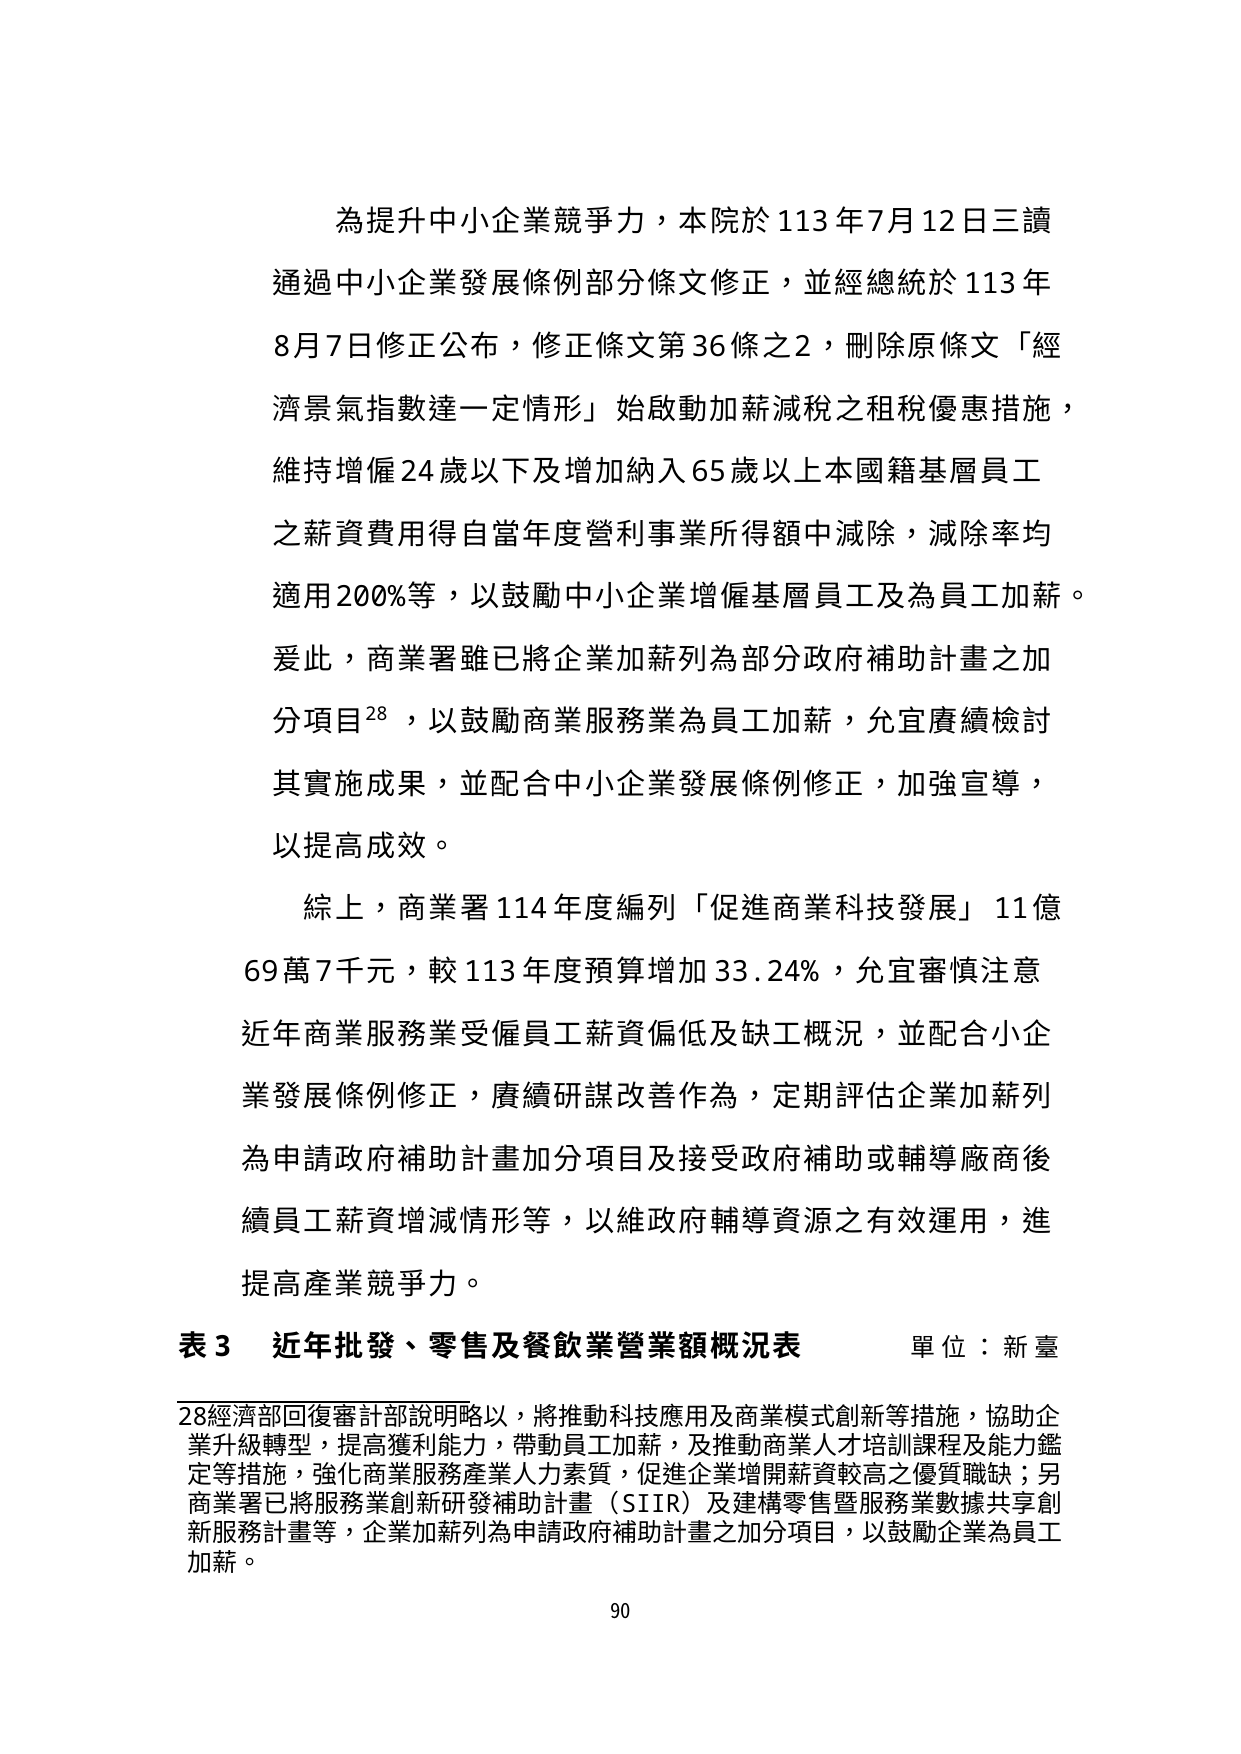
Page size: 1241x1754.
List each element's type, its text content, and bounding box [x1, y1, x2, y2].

text 綜上，商業署114年度編列「促進商業科技發展」11億69萬7千元，較113年度預算增加33.24%，允宜審慎注意近年商業服務業受僱員工薪資偏低及缺工概況，並配合小企業發展條例修正，賡續研謀改善作為，定期評估企業加薪列為申請政府補助計畫加分項目及接受政府補助或輔導廠商後續員工薪資增減情形等，以維政府輔導資源之有效運用，進提高產業競爭力。 [236, 865, 1063, 1302]
text 表3 近年批發、零售及餐飲業營業額概況表 單位：新臺 [177, 1302, 1063, 1365]
text 經濟部回復審計部說明略以，將推動科技應用及商業模式創新等措施，協助企業升級轉型，提高獲利能力，帶動員工加薪，及推動商業人才培訓課程及能力鑑定等措施，強化商業服務產業人力素質，促進企業增開薪資較高之優質職缺；另商業署已將服務業創新研發補助計畫（SIIR）及建構零售暨服務業數據共享創新服務計畫等，企業加薪列為申請政府補助計畫之加分項目，以鼓勵企業為員工加薪。 [177, 1402, 1063, 1577]
text 為提升中小企業競爭力，本院於113年7月12日三讀通過中小企業發展條例部分條文修正，並經總統於113年8月7日修正公布，修正條文第36條之2，刪除原條文「經濟景氣指數達一定情形」始啟動加薪減稅之租稅優惠措施，維持增僱24歲以下及增加納入65歲以上本國籍基層員工之薪資費用得自當年度營利事業所得額中減除，減除率均適用200%等，以鼓勵中小企業增僱基層員工及為員工加薪。爰此，商業署雖已將企業加薪列為部分政府補助計畫之加分項目，以鼓勵商業服務業為員工加薪，允宜賡續檢討其實施成果，並配合中小企業發展條例修正，加強宣導，以提高成效。 [266, 177, 1063, 865]
